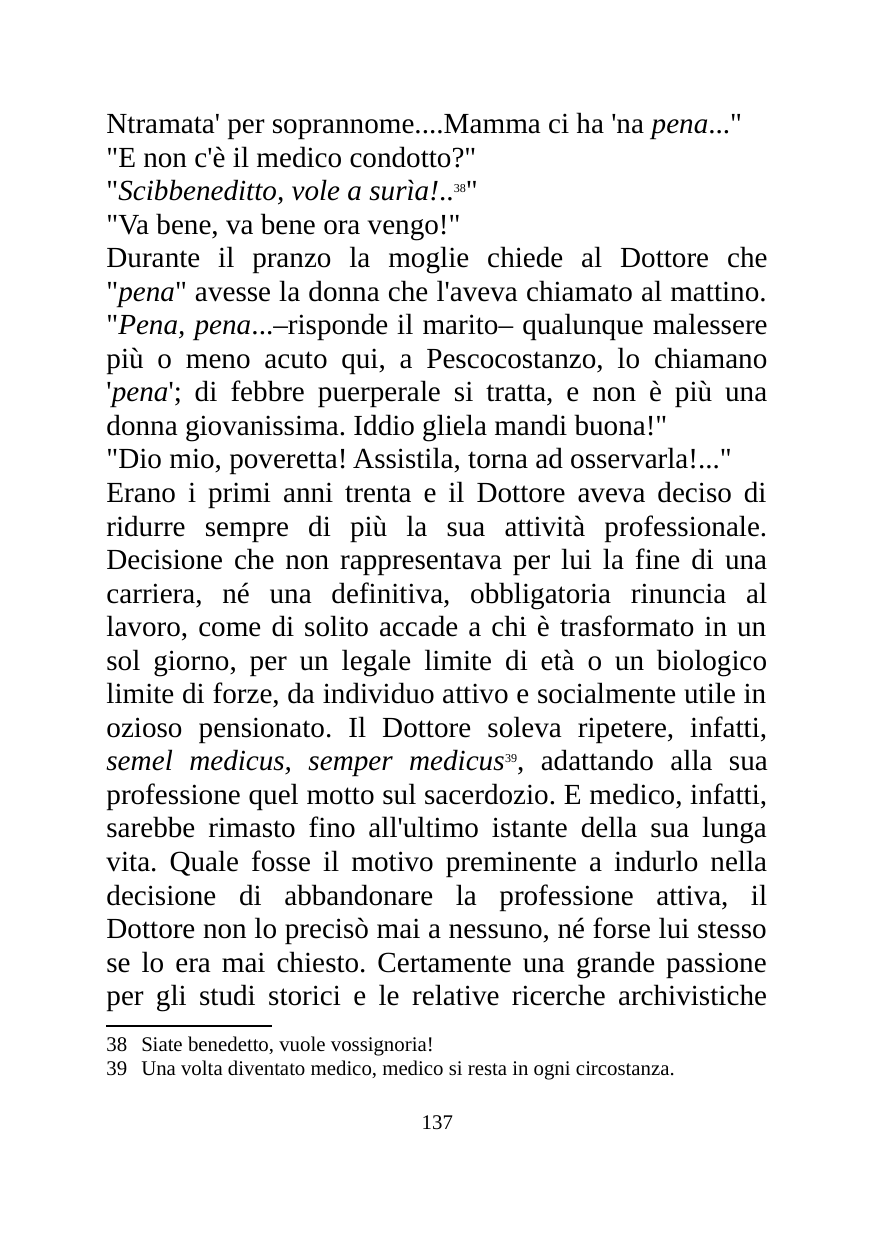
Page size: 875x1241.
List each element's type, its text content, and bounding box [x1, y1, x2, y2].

text Ntramata' per soprannome....Mamma ci ha 'na pena..." [106, 106, 768, 140]
text Siate benedetto, vuole vossignoria! [106, 1032, 768, 1056]
text "E non c'è il medico condotto?" [106, 140, 768, 173]
text "Va bene, va bene ora vengo!" [106, 207, 768, 240]
text Una volta diventato medico, medico si resta in ogni circostanza. [106, 1056, 768, 1080]
text "Scibbeneditto, vole a surìa!.." [106, 173, 768, 207]
text Durante il pranzo la moglie chiede al Dottore che "pena" avesse la donna che l'aveva chiamato al mattino. "Pena, pena...–risponde il marito– qualunque malessere più o meno acuto qui, a Pescocostanzo, lo chiamano 'pena'; di febbre puerperale si tratta, e non è più una donna giovanissima. Iddio gliela mandi buona!" [106, 240, 768, 442]
text "Dio mio, poveretta! Assistila, torna ad osservarla!..." [106, 442, 768, 475]
text Erano i primi anni trenta e il Dottore aveva deciso di ridurre sempre di più la sua attività professionale. Decisione che non rappresentava per lui la fine di una carriera, né una definitiva, obbligatoria rinuncia al lavoro, come di solito accade a chi è trasformato in un sol giorno, per un legale limite di età o un biologico limite di forze, da individuo attivo e socialmente utile in ozioso pensionato. Il Dottore soleva ripetere, infatti, semel medicus, semper medicus, adattando alla sua professione quel motto sul sacerdozio. E medico, infatti, sarebbe rimasto fino all'ultimo istante della sua lunga vita. Quale fosse il motivo preminente a indurlo nella decisione di abbandonare la professione attiva, il Dottore non lo precisò mai a nessuno, né forse lui stesso se lo era mai chiesto. Certamente una grande passione per gli studi storici e le relative ricerche archivistiche [106, 475, 768, 1012]
